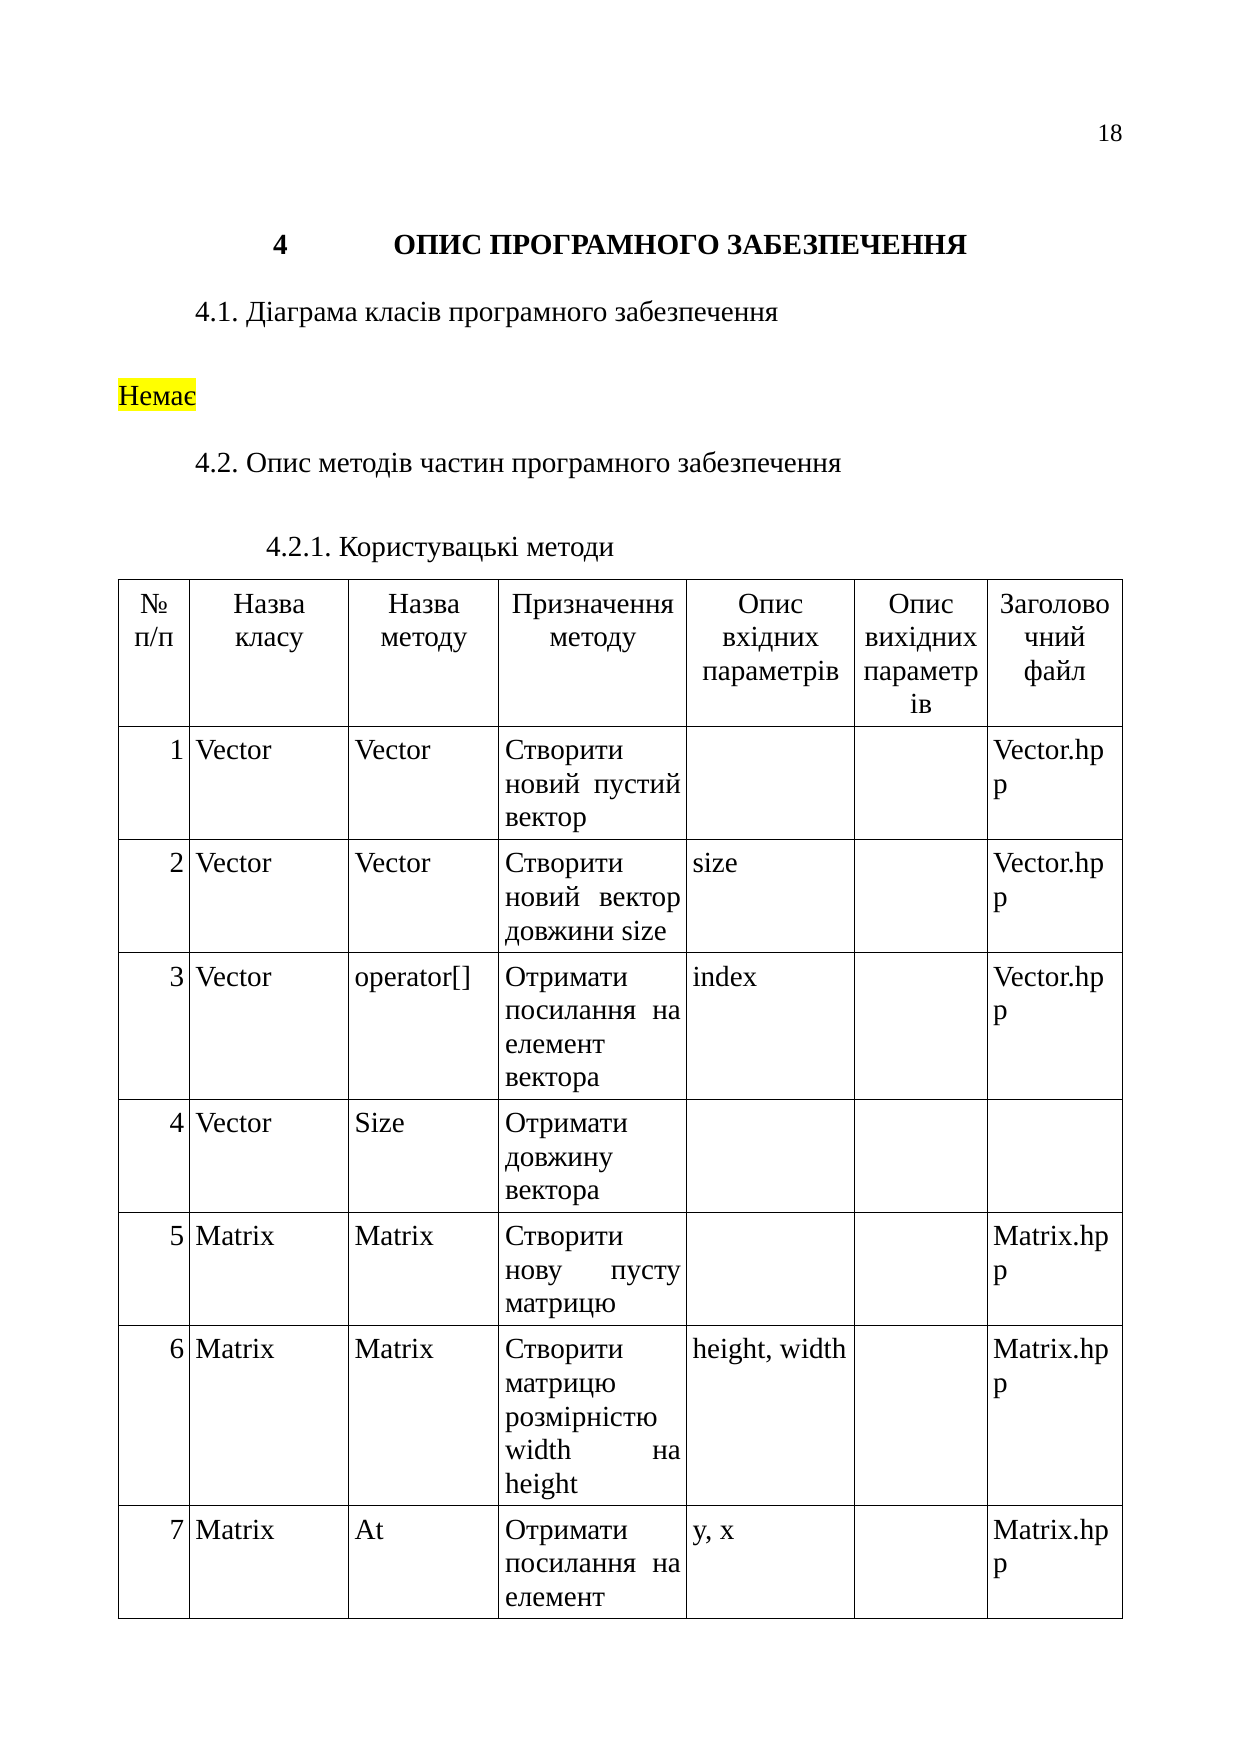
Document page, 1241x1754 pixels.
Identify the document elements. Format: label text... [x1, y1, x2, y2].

table_cell Vector [190, 840, 348, 952]
table_cell At [349, 1506, 498, 1618]
table_cell index [687, 953, 854, 1099]
table_cell Vector [349, 727, 498, 839]
text Немає [118, 344, 1122, 445]
text 4.2.1. Користувацькі методи [118, 529, 1122, 562]
table_cell 3 [119, 953, 189, 1099]
table_cell 2 [119, 840, 189, 952]
table_cell Створити матрицю розмірністю width на height [499, 1326, 686, 1505]
table_cell Vector.hpp [988, 840, 1122, 952]
table_cell 1 [119, 727, 189, 839]
table_cell Створити новий пустий вектор [499, 727, 686, 839]
table_cell 6 [119, 1326, 189, 1505]
table_cell Отримати посилання на елемент [499, 1506, 686, 1618]
table_cell [855, 1326, 987, 1505]
table_cell Matrix [190, 1506, 348, 1618]
table_cell Vector.hpp [988, 727, 1122, 839]
table_header Призначення методу [499, 580, 686, 726]
table_cell height, width [687, 1326, 854, 1505]
table_cell [687, 727, 854, 839]
table_header Заголовочний файл [988, 580, 1122, 726]
table_cell Vector.hpp [988, 953, 1122, 1099]
table_cell Size [349, 1100, 498, 1212]
table_cell [988, 1100, 1122, 1212]
table_cell [855, 727, 987, 839]
table_cell Matrix [349, 1213, 498, 1325]
table_header Назва класу [190, 580, 348, 726]
table_cell [855, 1213, 987, 1325]
table_cell Matrix.hpp [988, 1213, 1122, 1325]
table_cell Matrix.hpp [988, 1326, 1122, 1505]
table_header № п/п [119, 580, 189, 726]
table_cell y, x [687, 1506, 854, 1618]
table_cell Vector [190, 1100, 348, 1212]
text 4.1. Діаграма класів програмного забезпечення [118, 294, 1122, 327]
table_cell Отримати довжину вектора [499, 1100, 686, 1212]
table_cell [855, 840, 987, 952]
table_cell [855, 1100, 987, 1212]
table_cell operator[] [349, 953, 498, 1099]
table_cell [687, 1100, 854, 1212]
table_cell size [687, 840, 854, 952]
table_header Опис вхідних параметрів [687, 580, 854, 726]
table_cell Створити нову пусту матрицю [499, 1213, 686, 1325]
table_cell [855, 953, 987, 1099]
table_cell [687, 1213, 854, 1325]
table_cell [855, 1506, 987, 1618]
table_cell Matrix [190, 1213, 348, 1325]
table_cell Matrix.hpp [988, 1506, 1122, 1618]
text 4.2. Опис методів частин програмного забезпечення [118, 445, 1122, 478]
table_cell Vector [349, 840, 498, 952]
table_cell 5 [119, 1213, 189, 1325]
table_cell Створити новий вектор довжини size [499, 840, 686, 952]
subtitle ОПИС ПРОГРАМНОГО ЗАБЕЗПЕЧЕННЯ [118, 227, 1122, 260]
table_cell 7 [119, 1506, 189, 1618]
table_cell Matrix [190, 1326, 348, 1505]
table_cell Vector [190, 727, 348, 839]
table_cell 4 [119, 1100, 189, 1212]
table_header Назва методу [349, 580, 498, 726]
table_cell Matrix [349, 1326, 498, 1505]
table_cell Отримати посилання на елемент вектора [499, 953, 686, 1099]
table_cell Vector [190, 953, 348, 1099]
table_header Опис вихідних параметрів [855, 580, 987, 726]
